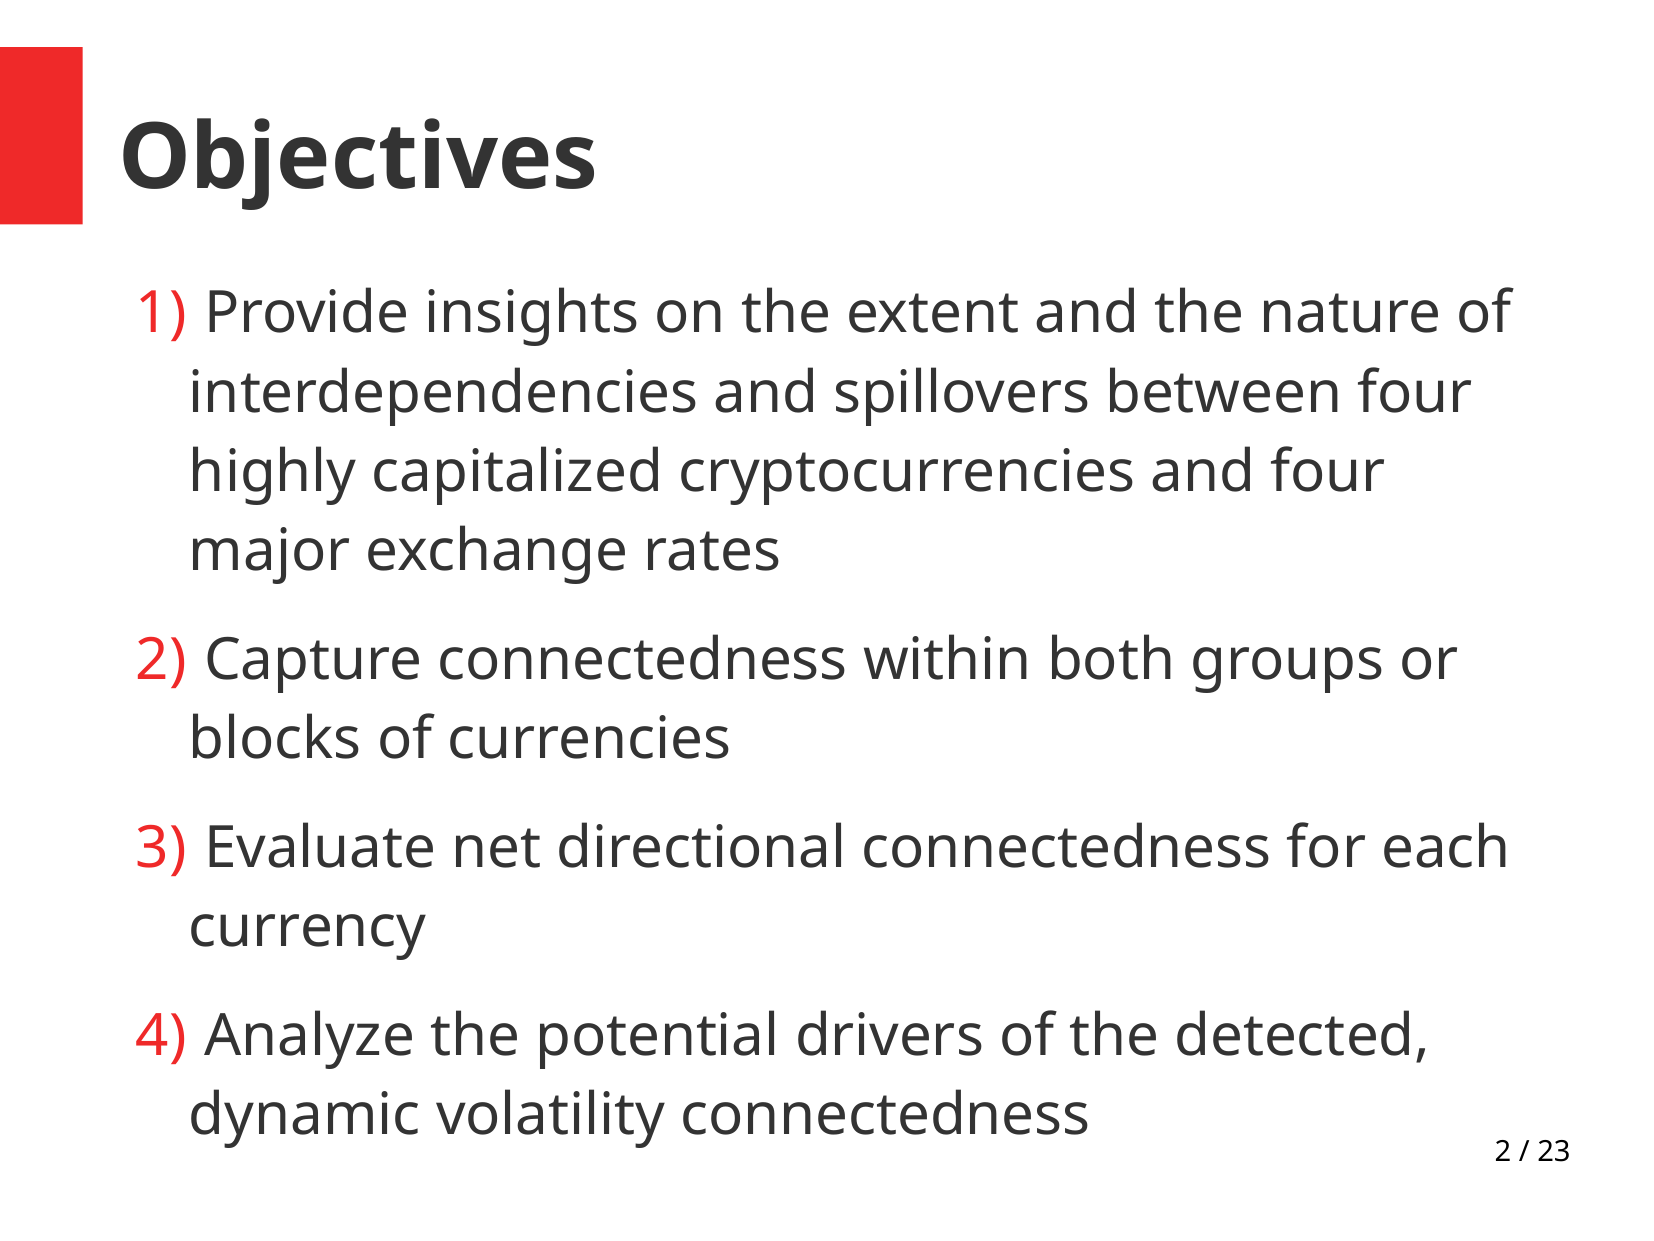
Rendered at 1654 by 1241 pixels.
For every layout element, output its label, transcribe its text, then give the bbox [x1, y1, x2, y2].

list Provide insights on the extent and the nature of interdependencies and spillovers between four highly capitalized cryptocurrencies and four major exchange rates Capture connectedness within both groups or blocks of currencies Evaluate net directional connectedness for each currency Analyze the potential drivers of the detected, dynamic volatility connectedness [118, 270, 1536, 991]
title Objectives [118, 49, 1571, 257]
